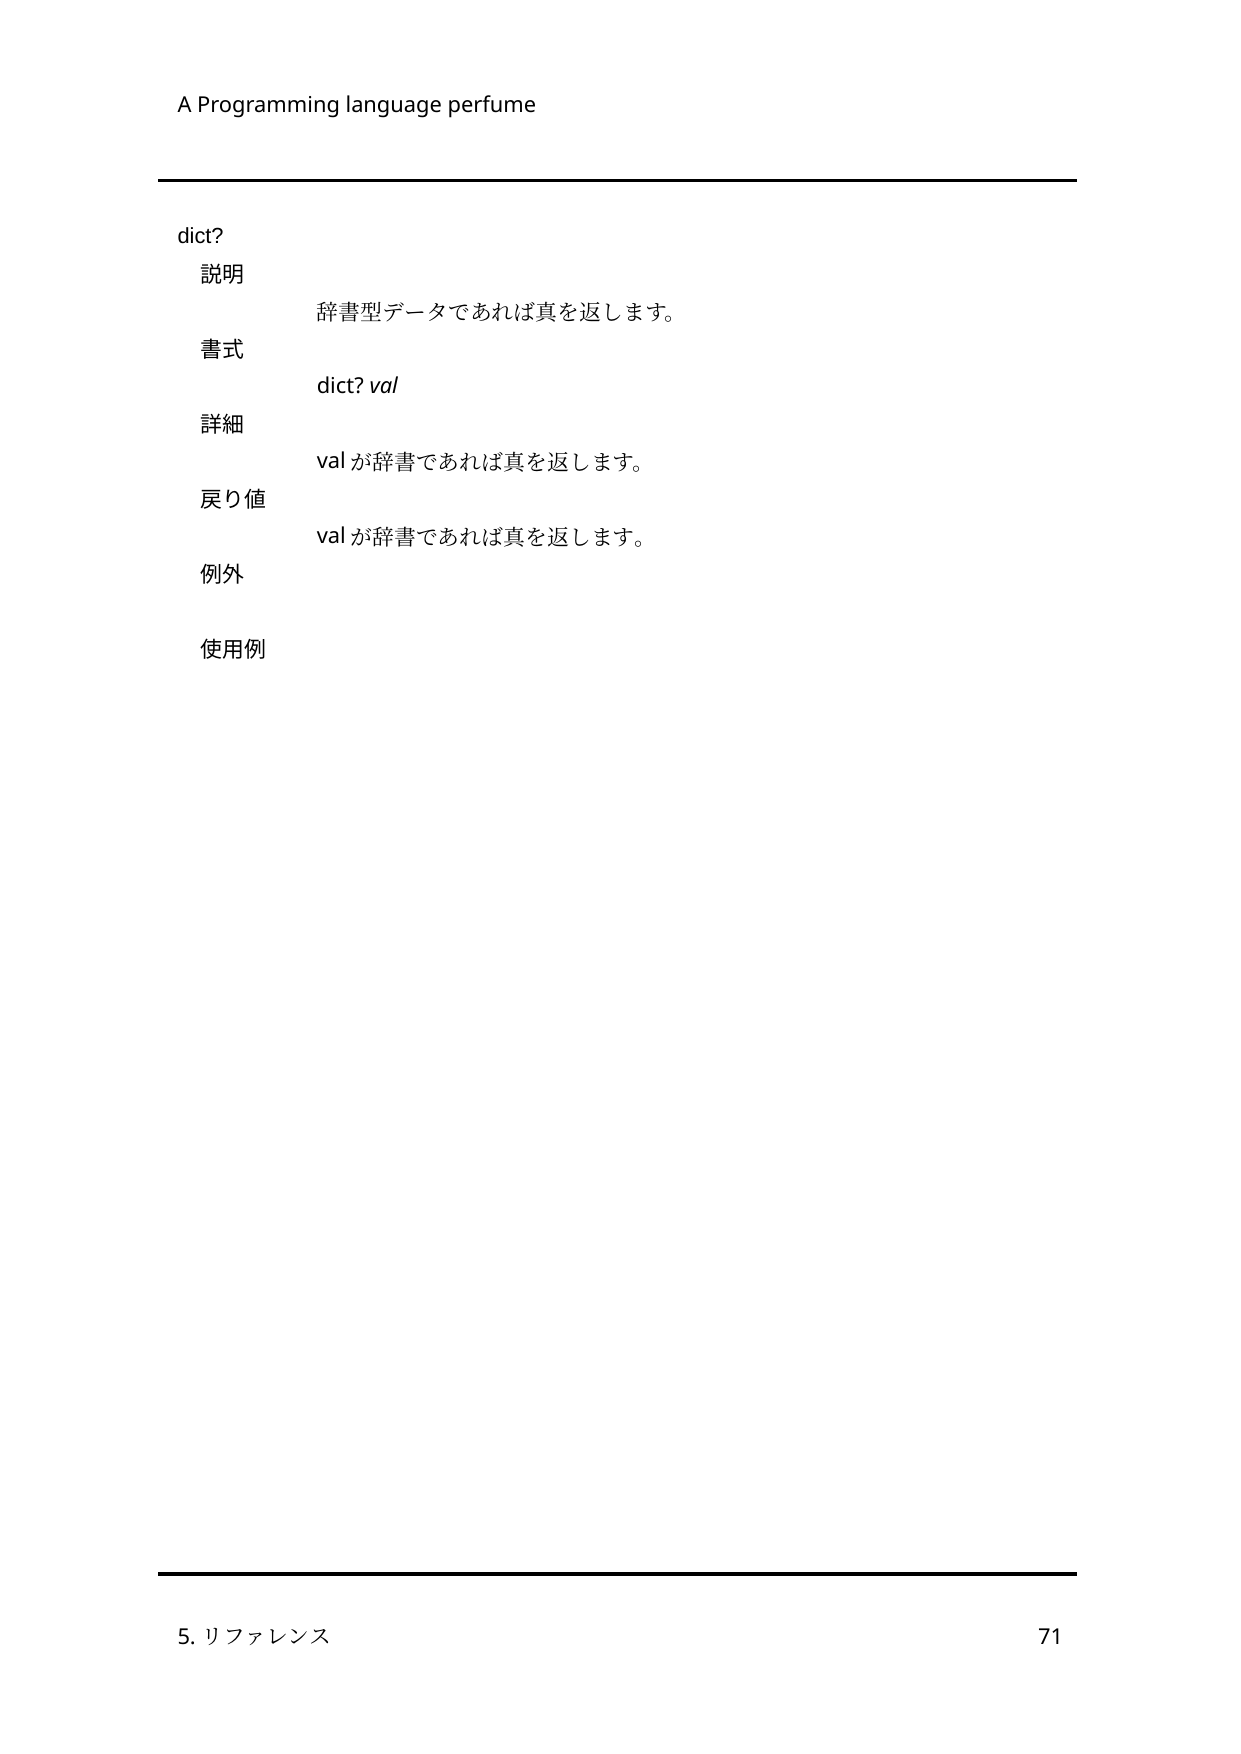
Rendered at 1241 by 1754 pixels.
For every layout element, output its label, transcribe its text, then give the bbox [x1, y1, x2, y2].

table_cell valが辞書であれば真を返します。 [317, 404, 1063, 479]
table_cell valが辞書であれば真を返します。 [317, 479, 1063, 554]
table_cell 書式 [200, 329, 317, 404]
table_cell 詳細 [200, 404, 317, 479]
table_cell 使用例 [200, 629, 317, 704]
table_cell [317, 554, 1063, 629]
table_cell [317, 629, 1063, 704]
table_header 辞書型データであれば真を返します。 [317, 254, 1063, 329]
subtitle dict? [177, 217, 1063, 254]
table_cell dict? val [317, 329, 1063, 404]
table_header 説明 [200, 254, 317, 329]
table_cell 戻り値 [200, 479, 317, 554]
table_cell 例外 [200, 554, 317, 629]
